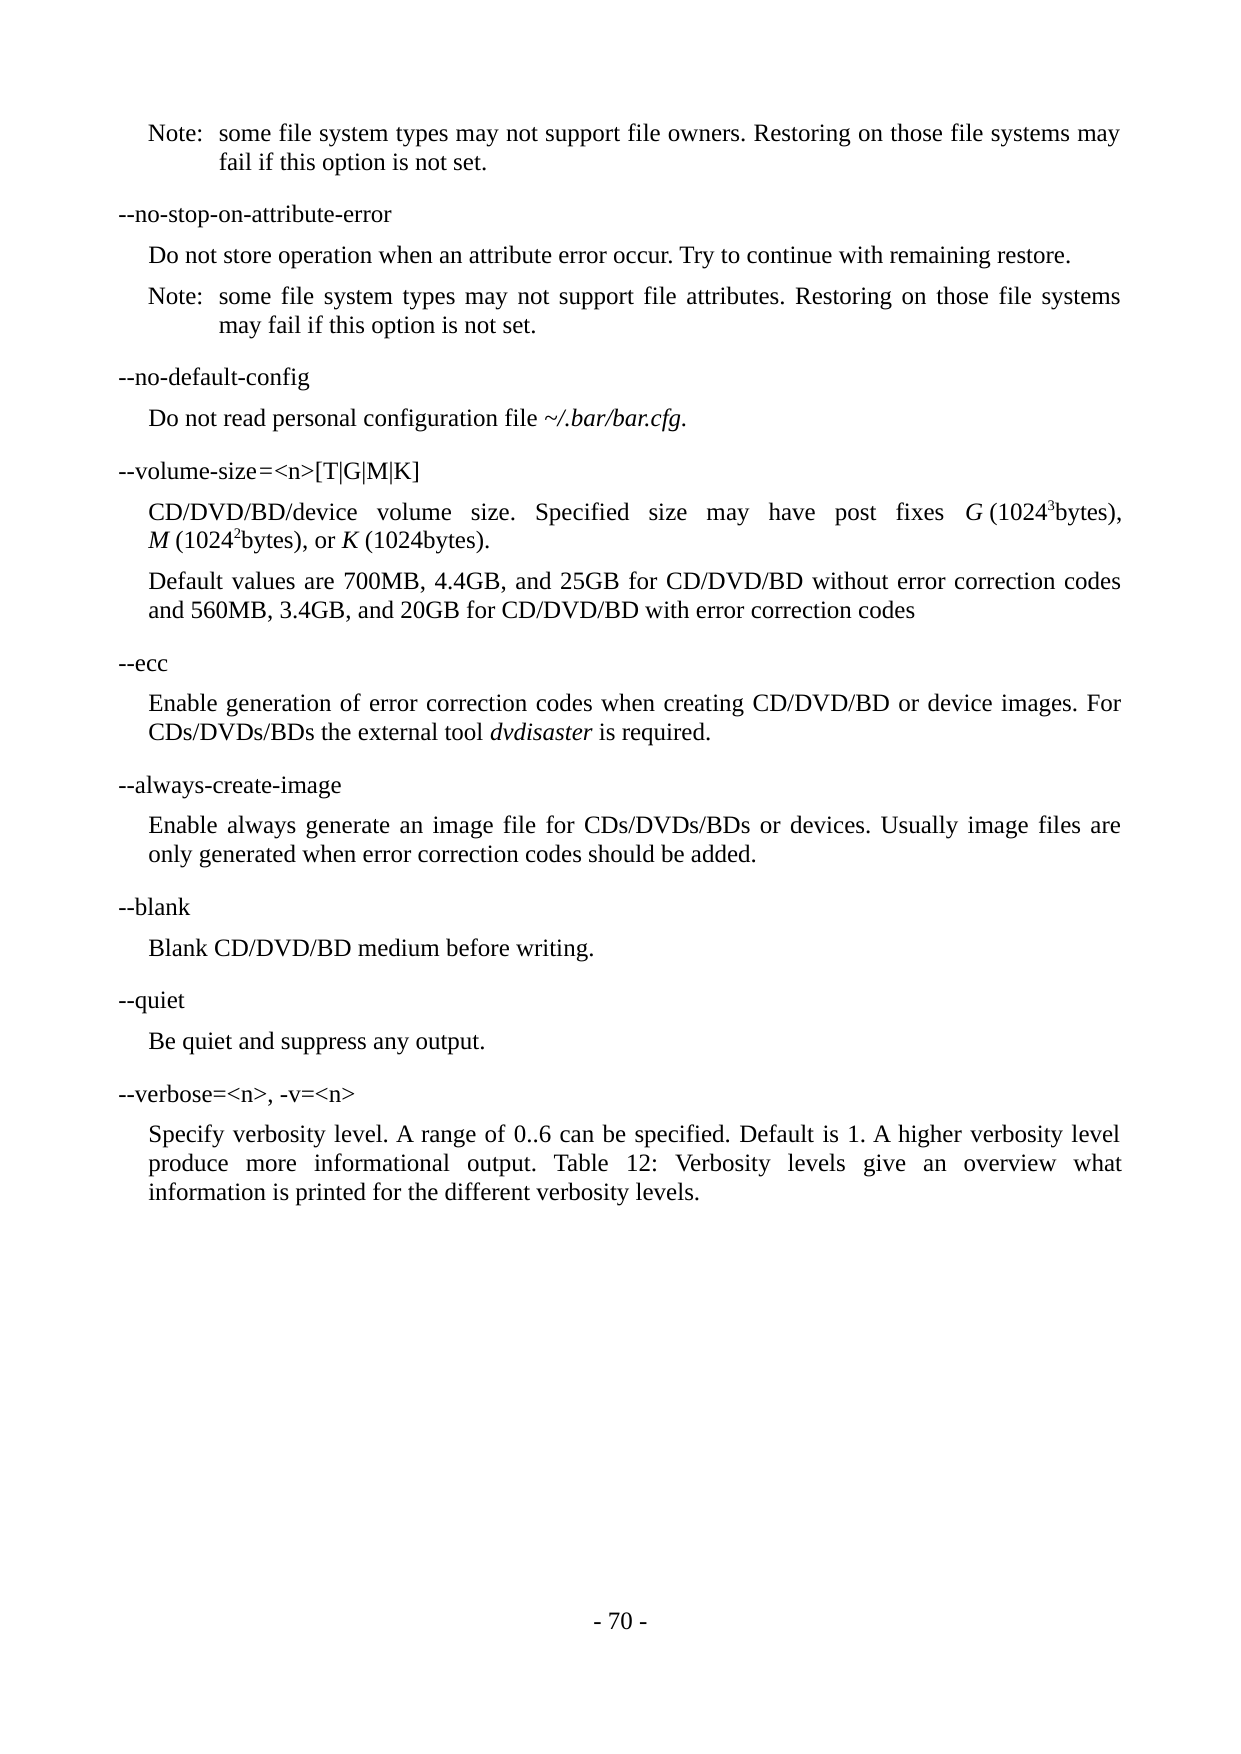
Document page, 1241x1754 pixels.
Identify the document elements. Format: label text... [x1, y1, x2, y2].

title --always-create-image [118, 770, 1122, 798]
text CD/DVD/BD/device volume size. Specified size may have post fixes G (10243bytes), M (10242bytes), or K (1024bytes). [148, 497, 1122, 554]
title --no-default-config [118, 362, 1122, 391]
text Enable generation of error correction codes when creating CD/DVD/BD or device images. For CDs/DVDs/BDs the external tool dvdisaster is required. [148, 688, 1122, 746]
title --no-stop-on-attribute-error [118, 199, 1122, 228]
text Do not read personal configuration file ~/.bar/bar.cfg. [148, 403, 1122, 432]
text Note: some file system types may not support file owners. Restoring on those file systems may fail if this option is not set. [148, 118, 1122, 176]
title --verbose=<n>, -v=<n> [118, 1079, 1122, 1108]
title --blank [118, 892, 1122, 921]
title --volume-size=<n>[T|G|M|K] [118, 456, 1122, 485]
title --ecc [118, 648, 1122, 676]
text Default values are 700MB, 4.4GB, and 25GB for CD/DVD/BD without error correction codes and 560MB, 3.4GB, and 20GB for CD/DVD/BD with error correction codes [148, 566, 1122, 624]
text Blank CD/DVD/BD medium before writing. [148, 933, 1122, 961]
text Do not store operation when an attribute error occur. Try to continue with remaining restore. [148, 240, 1122, 269]
text Be quiet and suppress any output. [148, 1026, 1122, 1055]
title --quiet [118, 985, 1122, 1014]
text Specify verbosity level. A range of 0..6 can be specified. Default is 1. A higher verbosity level produce more informational output. Table 12: Verbosity levels give an overview what information is printed for the different verbosity levels. [148, 1119, 1122, 1206]
text Enable always generate an image file for CDs/DVDs/BDs or devices. Usually image files are only generated when error correction codes should be added. [148, 811, 1122, 868]
text Note: some file system types may not support file attributes. Restoring on those file systems may fail if this option is not set. [148, 281, 1122, 338]
